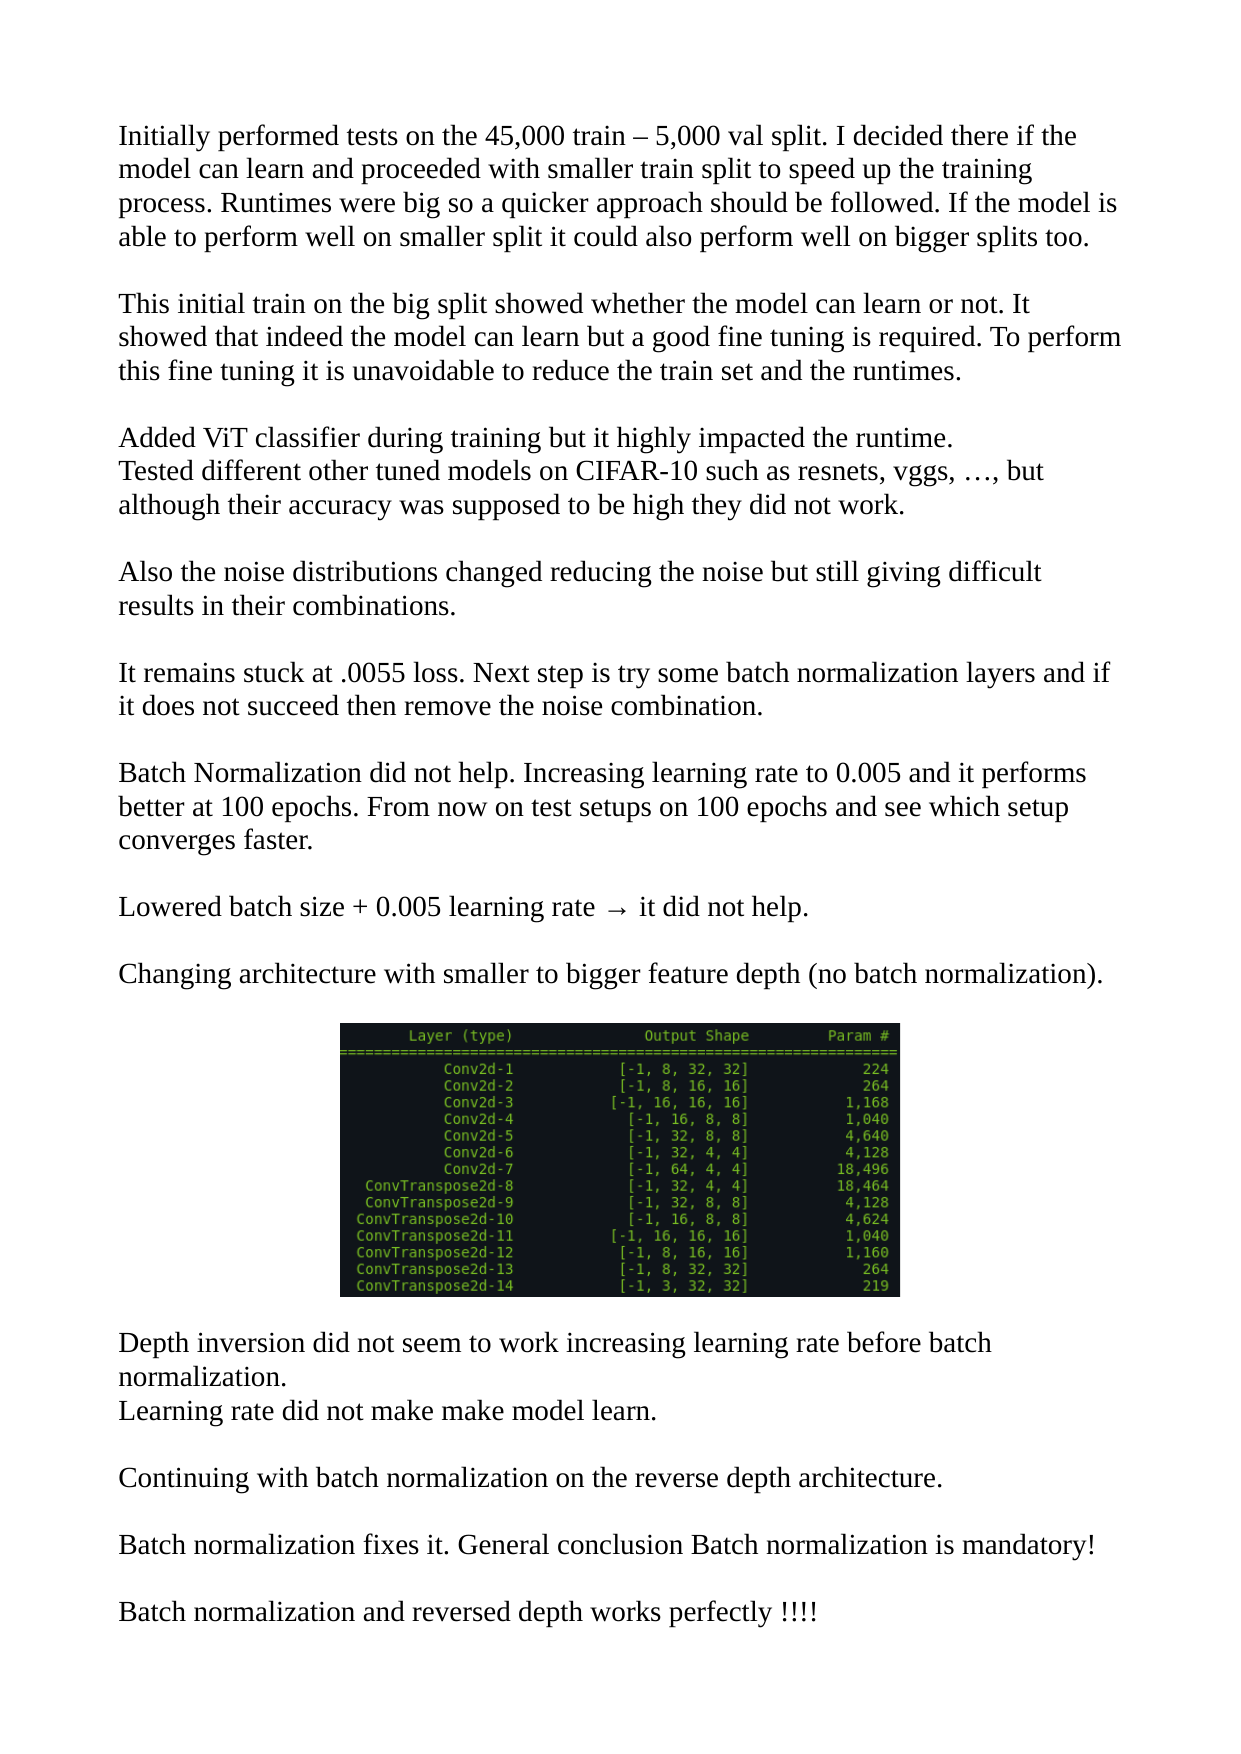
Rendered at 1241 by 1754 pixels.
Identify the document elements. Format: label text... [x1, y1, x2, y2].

text Tested different other tuned models on CIFAR-10 such as resnets, vggs, …, but although their accuracy was supposed to be high they did not work. [118, 453, 1122, 521]
text Initially performed tests on the 45,000 train – 5,000 val split. I decided there if the model can learn and proceeded with smaller train split to speed up the training process. Runtimes were big so a quicker approach should be followed. If the model is able to perform well on smaller split it could also perform well on bigger splits too. [118, 118, 1122, 252]
text Changing architecture with smaller to bigger feature depth (no batch normalization). [118, 957, 1122, 990]
text Batch Normalization did not help. Increasing learning rate to 0.005 and it performs better at 100 epochs. From now on test setups on 100 epochs and see which setup converges faster. [118, 755, 1122, 856]
text Added ViT classifier during training but it highly impacted the runtime. [118, 420, 1122, 453]
text Lowered batch size + 0.005 learning rate → it did not help. [118, 889, 1122, 923]
text Continuing with batch normalization on the reverse depth architecture. [118, 1460, 1122, 1493]
picture [340, 1023, 901, 1297]
text This initial train on the big split showed whether the model can learn or not. It showed that indeed the model can learn but a good fine tuning is required. To perform this fine tuning it is unavoidable to reduce the train set and the runtimes. [118, 286, 1122, 386]
text Batch normalization and reversed depth works perfectly !!!! [118, 1594, 1122, 1627]
text Batch normalization fixes it. General conclusion Batch normalization is mandatory! [118, 1527, 1122, 1560]
text It remains stuck at .0055 loss. Next step is try some batch normalization layers and if it does not succeed then remove the noise combination. [118, 655, 1122, 722]
text Depth inversion did not seem to work increasing learning rate before batch normalization. [118, 1326, 1122, 1393]
text Learning rate did not make make model learn. [118, 1393, 1122, 1426]
text Also the noise distributions changed reducing the noise but still giving difficult results in their combinations. [118, 554, 1122, 621]
